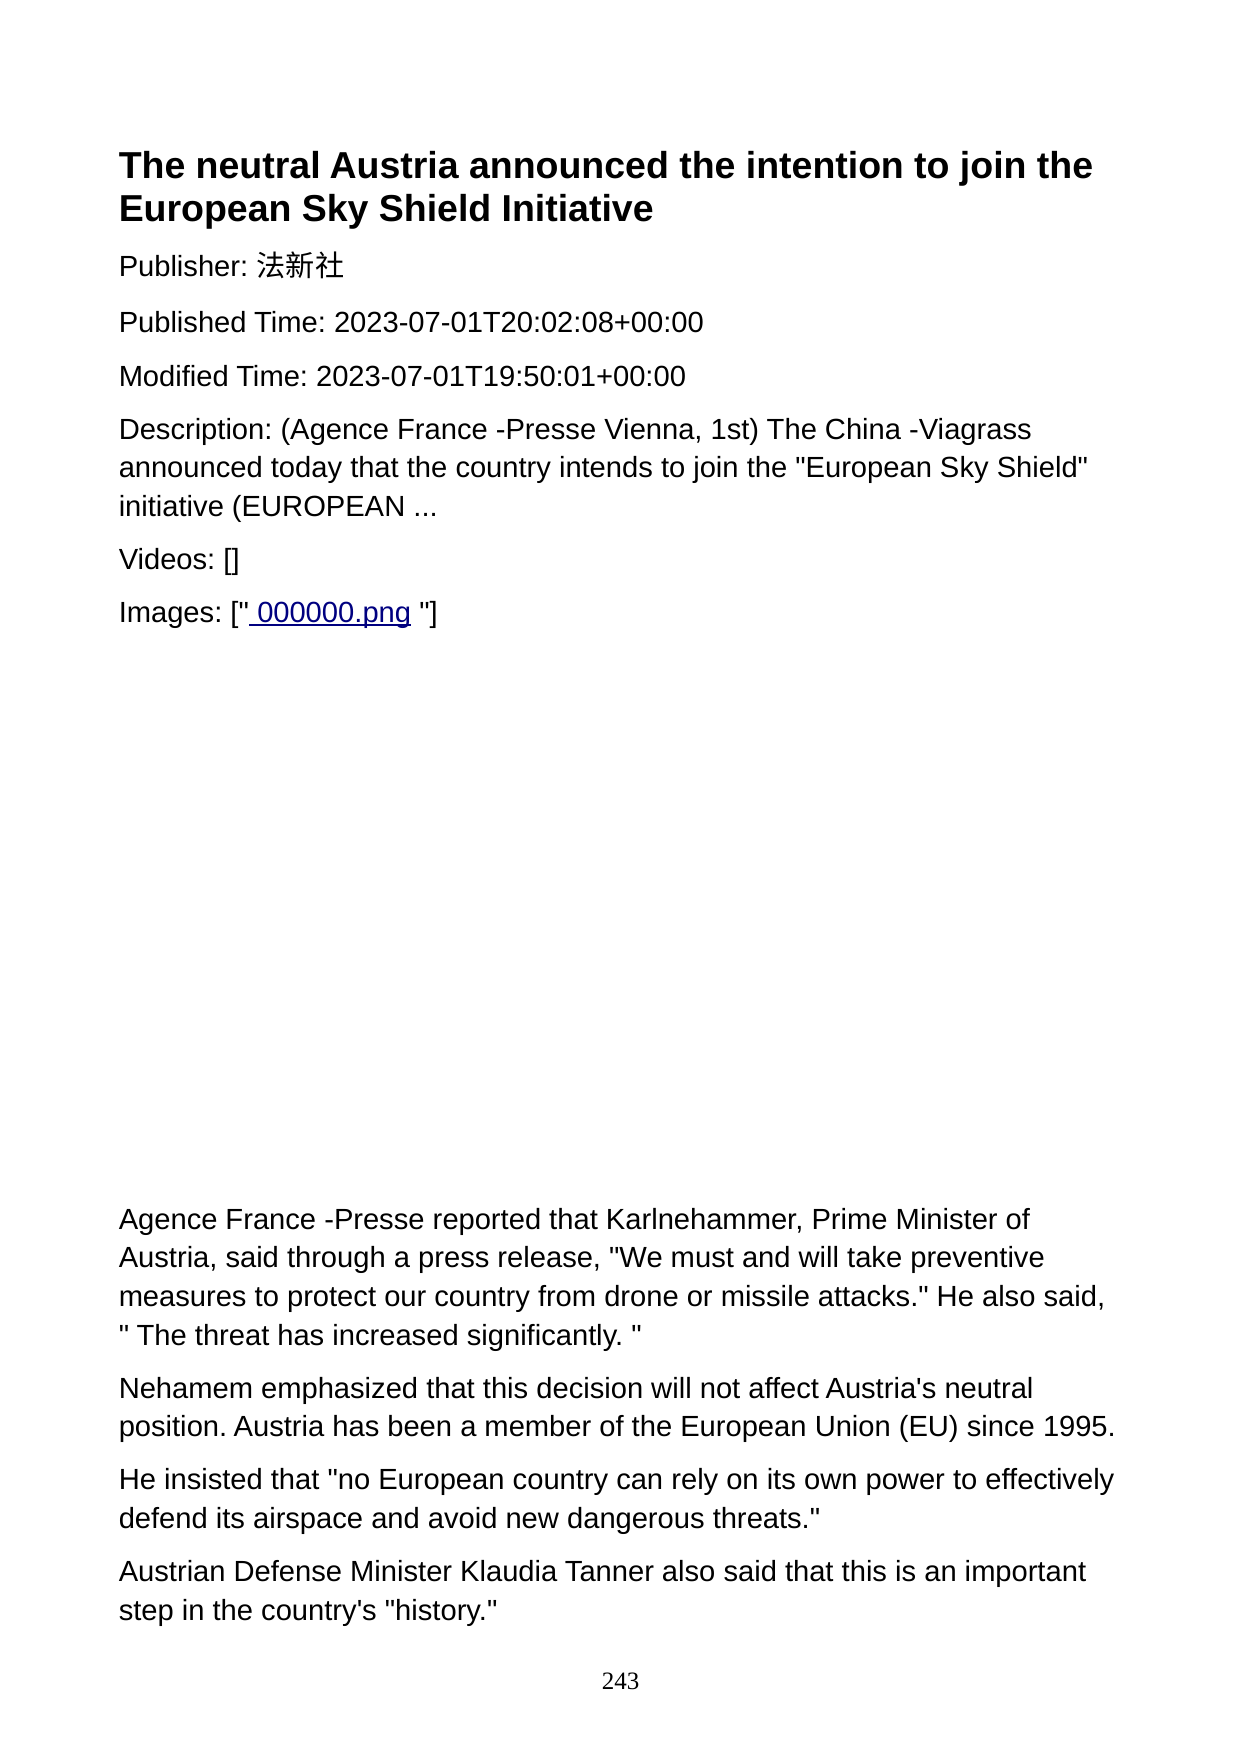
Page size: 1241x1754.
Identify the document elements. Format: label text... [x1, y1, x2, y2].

text Publisher: 法新社 [118, 242, 1122, 284]
text Images: [" 000000.png "] [118, 595, 1122, 628]
text Nehamem emphasized that this decision will not affect Austria's neutral position. Austria has been a member of the European Union (EU) since 1995. [118, 1371, 1122, 1443]
subtitle The neutral Austria announced the intention to join the European Sky Shield Initiative [118, 143, 1122, 230]
text Published Time: 2023-07-01T20:02:08+00:00 [118, 305, 1122, 339]
text Agence France -Presse reported that Karlnehammer, Prime Minister of Austria, said through a press release, "We must and will take preventive measures to protect our country from drone or missile attacks." He also said, " The threat has increased significantly. " [118, 648, 1122, 1351]
text He insisted that "no European country can rely on its own power to effectively defend its airspace and avoid new dangerous threats." [118, 1462, 1122, 1534]
text Modified Time: 2023-07-01T19:50:01+00:00 [118, 358, 1122, 392]
text Videos: [] [118, 542, 1122, 575]
text Austrian Defense Minister Klaudia Tanner also said that this is an important step in the country's "history." [118, 1554, 1122, 1626]
text Description: (Agence France -Presse Vienna, 1st) The China -Viagrass announced today that the country intends to join the "European Sky Shield" initiative (EUROPEAN ... [118, 412, 1122, 522]
